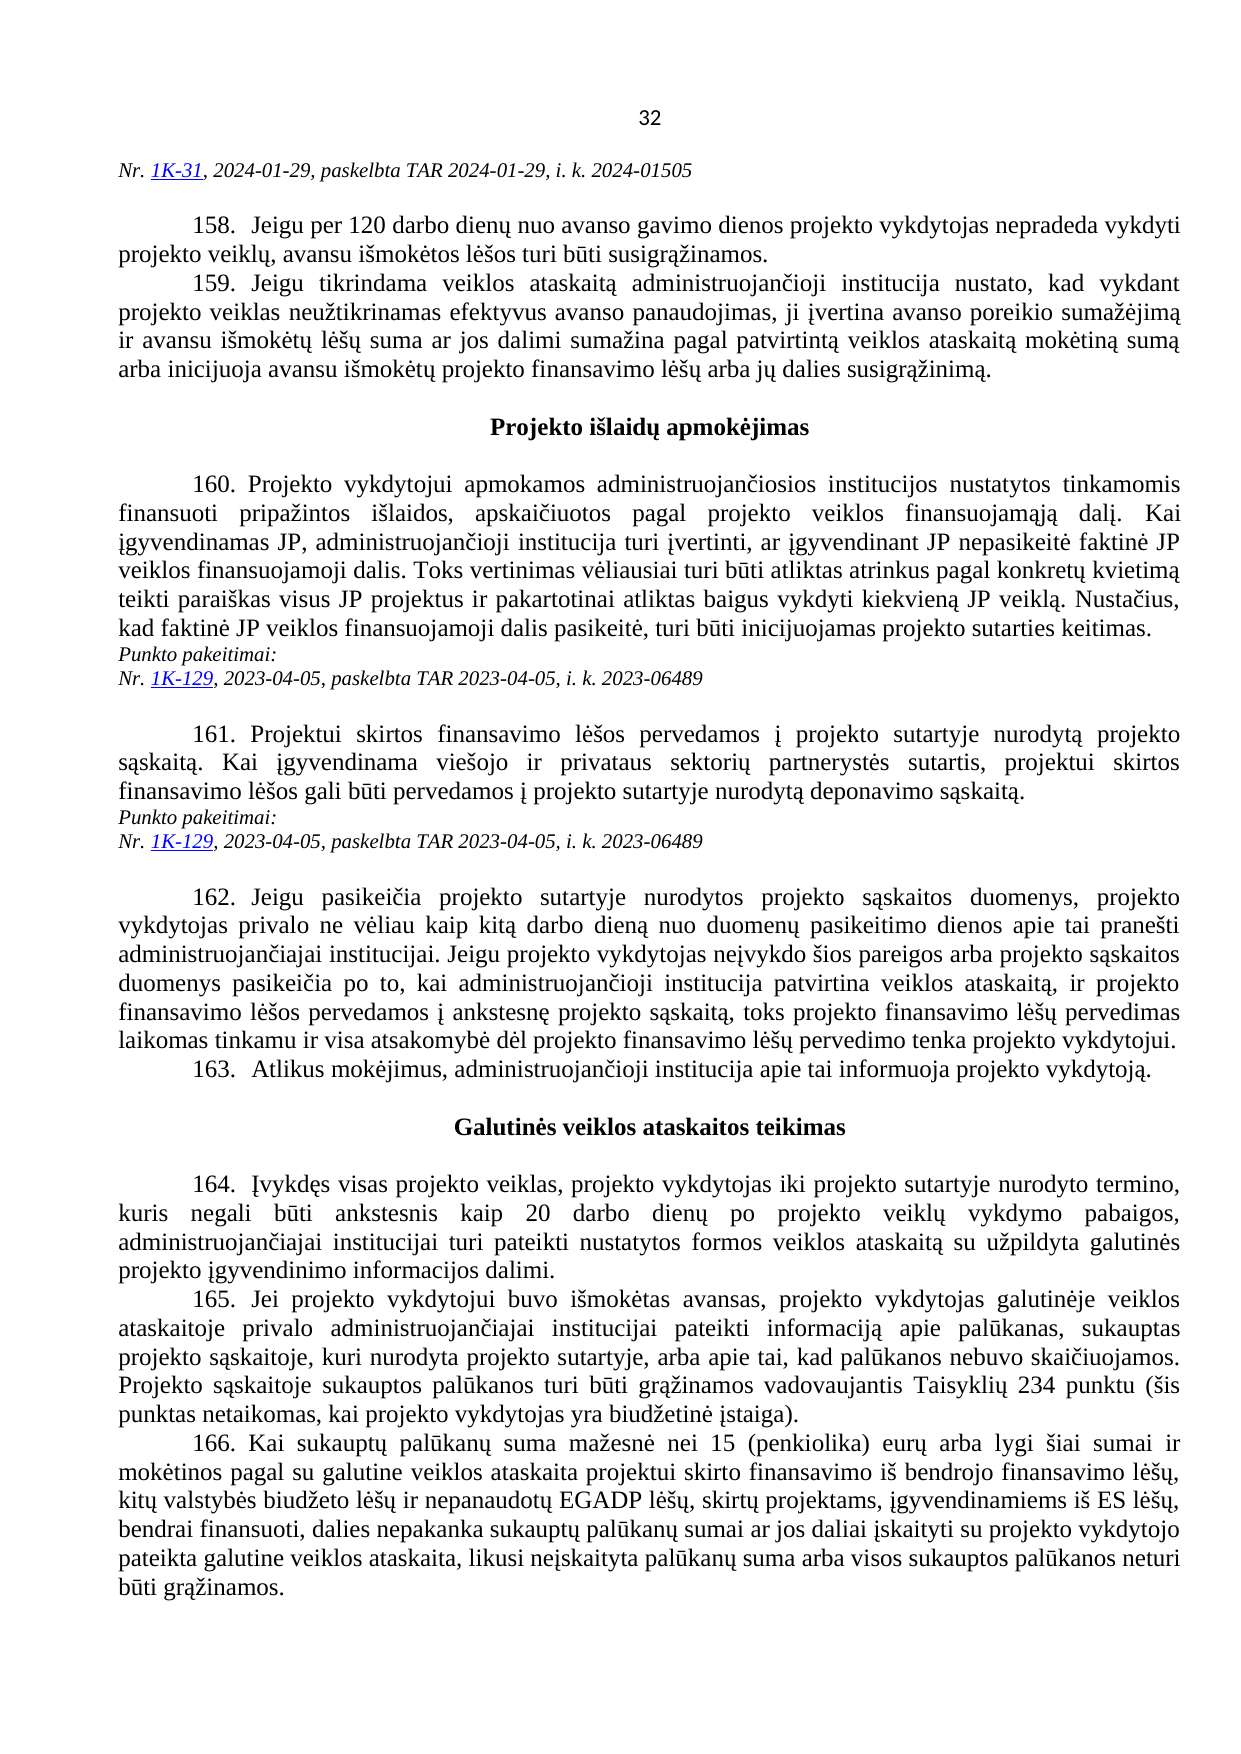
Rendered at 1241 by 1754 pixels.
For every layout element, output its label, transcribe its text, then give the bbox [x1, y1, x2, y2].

text 161. Projektui skirtos finansavimo lėšos pervedamos į projekto sutartyje nurodytą projekto sąskaitą. Kai įgyvendinama viešojo ir privataus sektorių partnerystės sutartis, projektui skirtos finansavimo lėšos gali būti pervedamos į projekto sutartyje nurodytą deponavimo sąskaitą. [118, 719, 1181, 805]
text 159. Jeigu tikrindama veiklos ataskaitą administruojančioji institucija nustato, kad vykdant projekto veiklas neužtikrinamas efektyvus avanso panaudojimas, ji įvertina avanso poreikio sumažėjimą ir avansu išmokėtų lėšų suma ar jos dalimi sumažina pagal patvirtintą veiklos ataskaitą mokėtiną sumą arba inicijuoja avansu išmokėtų projekto finansavimo lėšų arba jų dalies susigrąžinimą. [118, 268, 1181, 383]
text Punkto pakeitimai: [118, 642, 1181, 666]
subtitle Projekto išlaidų apmokėjimas [118, 412, 1181, 441]
text 166. Kai sukauptų palūkanų suma mažesnė nei 15 (penkiolika) eurų arba lygi šiai sumai ir mokėtinos pagal su galutine veiklos ataskaita projektui skirto finansavimo iš bendrojo finansavimo lėšų, kitų valstybės biudžeto lėšų ir nepanaudotų EGADP lėšų, skirtų projektams, įgyvendinamiems iš ES lėšų, bendrai finansuoti, dalies nepakanka sukauptų palūkanų sumai ar jos daliai įskaityti su projekto vykdytojo pateikta galutine veiklos ataskaita, likusi neįskaityta palūkanų suma arba visos sukauptos palūkanos neturi būti grąžinamos. [118, 1428, 1181, 1601]
text Punkto pakeitimai: [118, 805, 1181, 829]
text 163. Atlikus mokėjimus, administruojančioji institucija apie tai informuoja projekto vykdytoją. [118, 1054, 1181, 1083]
text 164. Įvykdęs visas projekto veiklas, projekto vykdytojas iki projekto sutartyje nurodyto termino, kuris negali būti ankstesnis kaip 20 darbo dienų po projekto veiklų vykdymo pabaigos, administruojančiajai institucijai turi pateikti nustatytos formos veiklos ataskaitą su užpildyta galutinės projekto įgyvendinimo informacijos dalimi. [118, 1169, 1181, 1284]
subtitle Galutinės veiklos ataskaitos teikimas [118, 1112, 1181, 1141]
text 165. Jei projekto vykdytojui buvo išmokėtas avansas, projekto vykdytojas galutinėje veiklos ataskaitoje privalo administruojančiajai institucijai pateikti informaciją apie palūkanas, sukauptas projekto sąskaitoje, kuri nurodyta projekto sutartyje, arba apie tai, kad palūkanos nebuvo skaičiuojamos. Projekto sąskaitoje sukauptos palūkanos turi būti grąžinamos vadovaujantis Taisyklių 234 punktu (šis punktas netaikomas, kai projekto vykdytojas yra biudžetinė įstaiga). [118, 1284, 1181, 1428]
text Nr. 1K-31, 2024-01-29, paskelbta TAR 2024-01-29, i. k. 2024-01505 [118, 158, 1181, 182]
text Nr. 1K-129, 2023-04-05, paskelbta TAR 2023-04-05, i. k. 2023-06489 [118, 666, 1181, 690]
text 158. Jeigu per 120 darbo dienų nuo avanso gavimo dienos projekto vykdytojas nepradeda vykdyti projekto veiklų, avansu išmokėtos lėšos turi būti susigrąžinamos. [118, 211, 1181, 268]
text 160. Projekto vykdytojui apmokamos administruojančiosios institucijos nustatytos tinkamomis finansuoti pripažintos išlaidos, apskaičiuotos pagal projekto veiklos finansuojamąją dalį. Kai įgyvendinamas JP, administruojančioji institucija turi įvertinti, ar įgyvendinant JP nepasikeitė faktinė JP veiklos finansuojamoji dalis. Toks vertinimas vėliausiai turi būti atliktas atrinkus pagal konkretų kvietimą teikti paraiškas visus JP projektus ir pakartotinai atliktas baigus vykdyti kiekvieną JP veiklą. Nustačius, kad faktinė JP veiklos finansuojamoji dalis pasikeitė, turi būti inicijuojamas projekto sutarties keitimas. [118, 469, 1181, 642]
text 162. Jeigu pasikeičia projekto sutartyje nurodytos projekto sąskaitos duomenys, projekto vykdytojas privalo ne vėliau kaip kitą darbo dieną nuo duomenų pasikeitimo dienos apie tai pranešti administruojančiajai institucijai. Jeigu projekto vykdytojas neįvykdo šios pareigos arba projekto sąskaitos duomenys pasikeičia po to, kai administruojančioji institucija patvirtina veiklos ataskaitą, ir projekto finansavimo lėšos pervedamos į ankstesnę projekto sąskaitą, toks projekto finansavimo lėšų pervedimas laikomas tinkamu ir visa atsakomybė dėl projekto finansavimo lėšų pervedimo tenka projekto vykdytojui. [118, 882, 1181, 1054]
text Nr. 1K-129, 2023-04-05, paskelbta TAR 2023-04-05, i. k. 2023-06489 [118, 829, 1181, 853]
